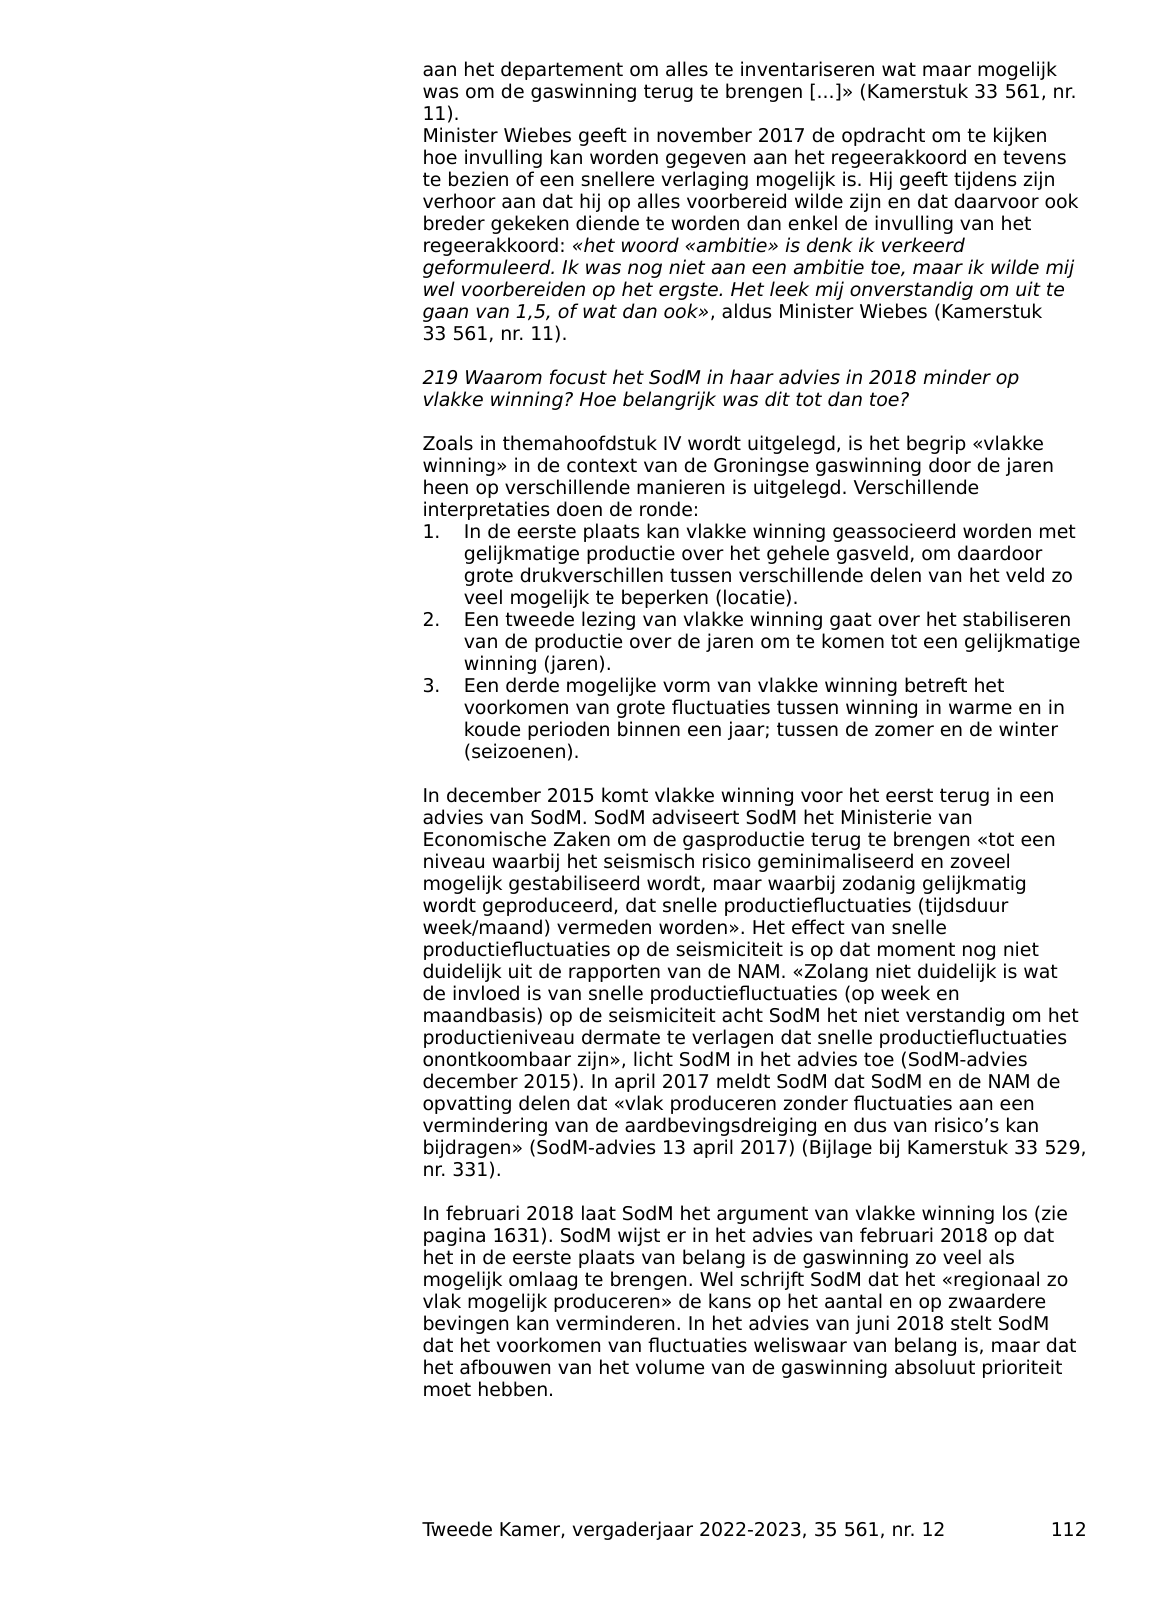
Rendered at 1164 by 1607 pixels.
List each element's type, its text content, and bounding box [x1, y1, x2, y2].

text 1. In de eerste plaats kan vlakke winning geassocieerd worden met gelijkmatige productie over het gehele gasveld, om daardoor grote drukverschillen tussen verschillende delen van het veld zo veel mogelijk te beperken (locatie). [422, 521, 1087, 609]
text aan het departement om alles te inventariseren wat maar mogelijk was om de gaswinning terug te brengen [...]» (Kamerstuk 33 561, nr. 11). [422, 59, 1087, 125]
text In februari 2018 laat SodM het argument van vlakke winning los (zie pagina 1631). SodM wijst er in het advies van februari 2018 op dat het in de eerste plaats van belang is de gaswinning zo veel als mogelijk omlaag te brengen. Wel schrijft SodM dat het «regionaal zo vlak mogelijk produceren» de kans op het aantal en op zwaardere bevingen kan verminderen. In het advies van juni 2018 stelt SodM dat het voorkomen van fluctuaties weliswaar van belang is, maar dat het afbouwen van het volume van de gaswinning absoluut prioriteit moet hebben. [422, 1203, 1087, 1401]
text Zoals in themahoofdstuk IV wordt uitgelegd, is het begrip «vlakke winning» in de context van de Groningse gaswinning door de jaren heen op verschillende manieren is uitgelegd. Verschillende interpretaties doen de ronde: [422, 433, 1087, 521]
text In december 2015 komt vlakke winning voor het eerst terug in een advies van SodM. SodM adviseert SodM het Ministerie van Economische Zaken om de gasproductie terug te brengen «tot een niveau waarbij het seismisch risico geminimaliseerd en zoveel mogelijk gestabiliseerd wordt, maar waarbij zodanig gelijkmatig wordt geproduceerd, dat snelle productiefluctuaties (tijdsduur week/maand) vermeden worden». Het effect van snelle productiefluctuaties op de seismiciteit is op dat moment nog niet duidelijk uit de rapporten van de NAM. «Zolang niet duidelijk is wat de invloed is van snelle productiefluctuaties (op week en maandbasis) op de seismiciteit acht SodM het niet verstandig om het productieniveau dermate te verlagen dat snelle productiefluctuaties onontkoombaar zijn», licht SodM in het advies toe (SodM-advies december 2015). In april 2017 meldt SodM dat SodM en de NAM de opvatting delen dat «vlak produceren zonder fluctuaties aan een vermindering van de aardbevingsdreiging en dus van risico’s kan bijdragen» (SodM-advies 13 april 2017) (Bijlage bij Kamerstuk 33 529, nr. 331). [422, 785, 1087, 1181]
text 2. Een tweede lezing van vlakke winning gaat over het stabiliseren van de productie over de jaren om te komen tot een gelijkmatige winning (jaren). [422, 609, 1087, 675]
text 3. Een derde mogelijke vorm van vlakke winning betreft het voorkomen van grote fluctuaties tussen winning in warme en in koude perioden binnen een jaar; tussen de zomer en de winter (seizoenen). [422, 675, 1087, 763]
text Minister Wiebes geeft in november 2017 de opdracht om te kijken hoe invulling kan worden gegeven aan het regeerakkoord en tevens te bezien of een snellere verlaging mogelijk is. Hij geeft tijdens zijn verhoor aan dat hij op alles voorbereid wilde zijn en dat daarvoor ook breder gekeken diende te worden dan enkel de invulling van het regeerakkoord: «het woord «ambitie» is denk ik verkeerd geformuleerd. Ik was nog niet aan een ambitie toe, maar ik wilde mij wel voorbereiden op het ergste. Het leek mij onverstandig om uit te gaan van 1,5, of wat dan ook», aldus Minister Wiebes (Kamerstuk 33 561, nr. 11). [422, 125, 1087, 345]
subtitle 219 Waarom focust het SodM in haar advies in 2018 minder op vlakke winning? Hoe belangrijk was dit tot dan toe? [422, 367, 1087, 411]
